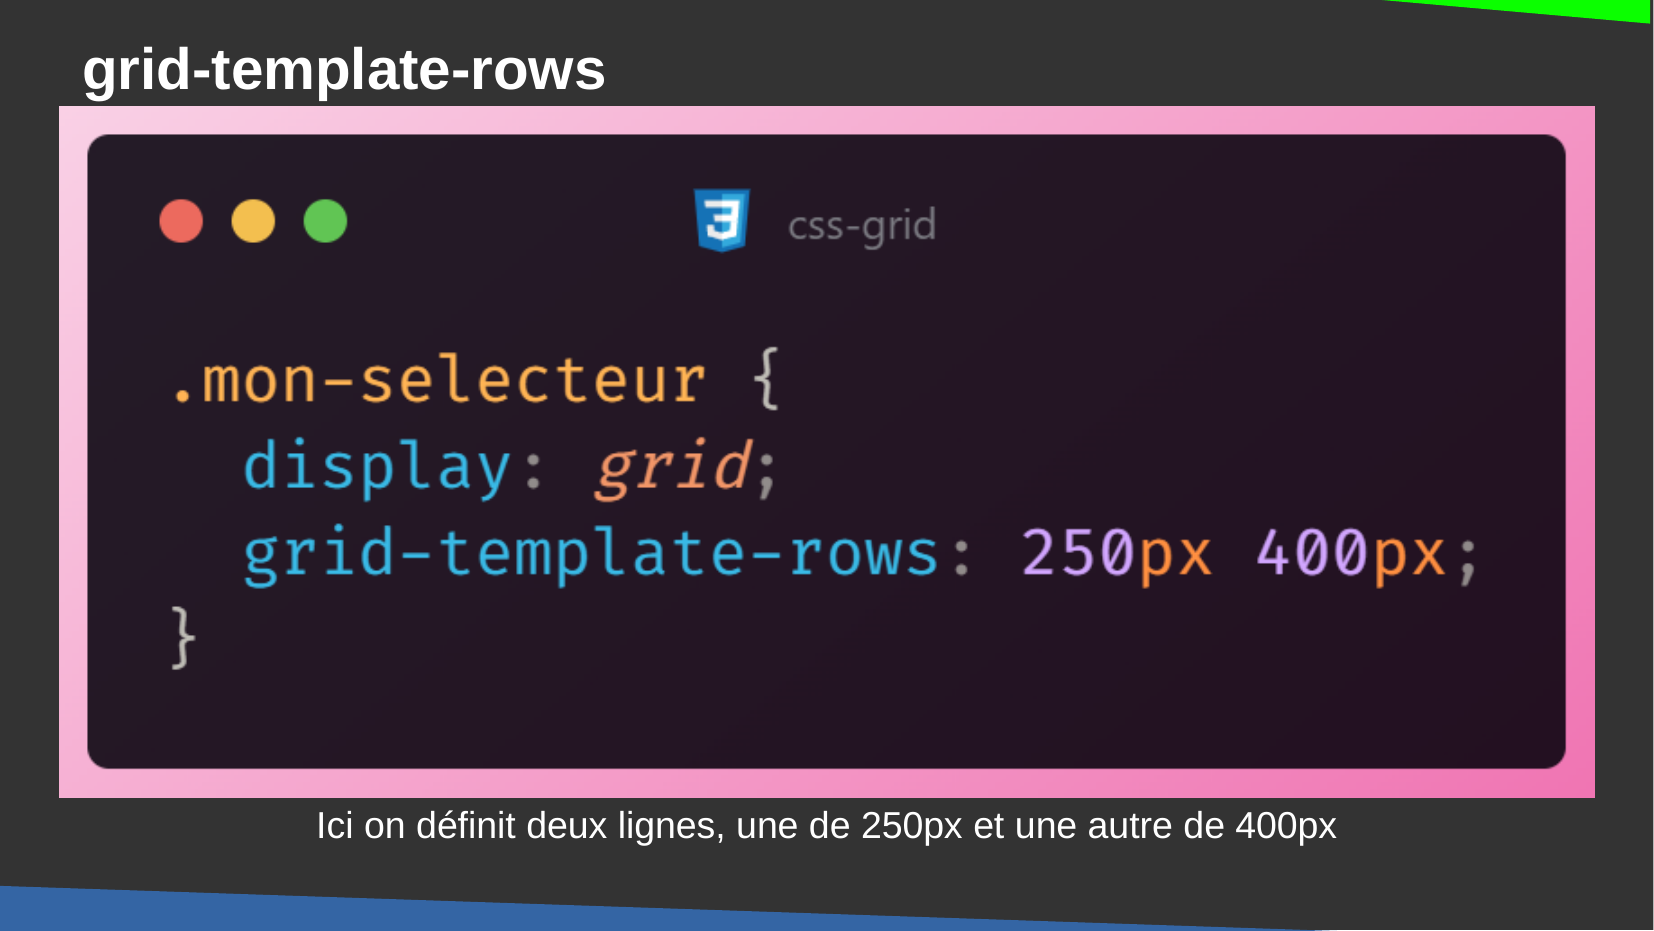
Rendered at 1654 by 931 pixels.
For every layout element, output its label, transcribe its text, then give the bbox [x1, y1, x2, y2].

text_box [1382, 0, 1651, 24]
title grid-template-rows [82, 37, 1571, 106]
text_box Ici on définit deux lignes, une de 250px et une autre de 400px [118, 798, 1536, 863]
text_box [0, 885, 1337, 931]
picture [59, 106, 1595, 798]
